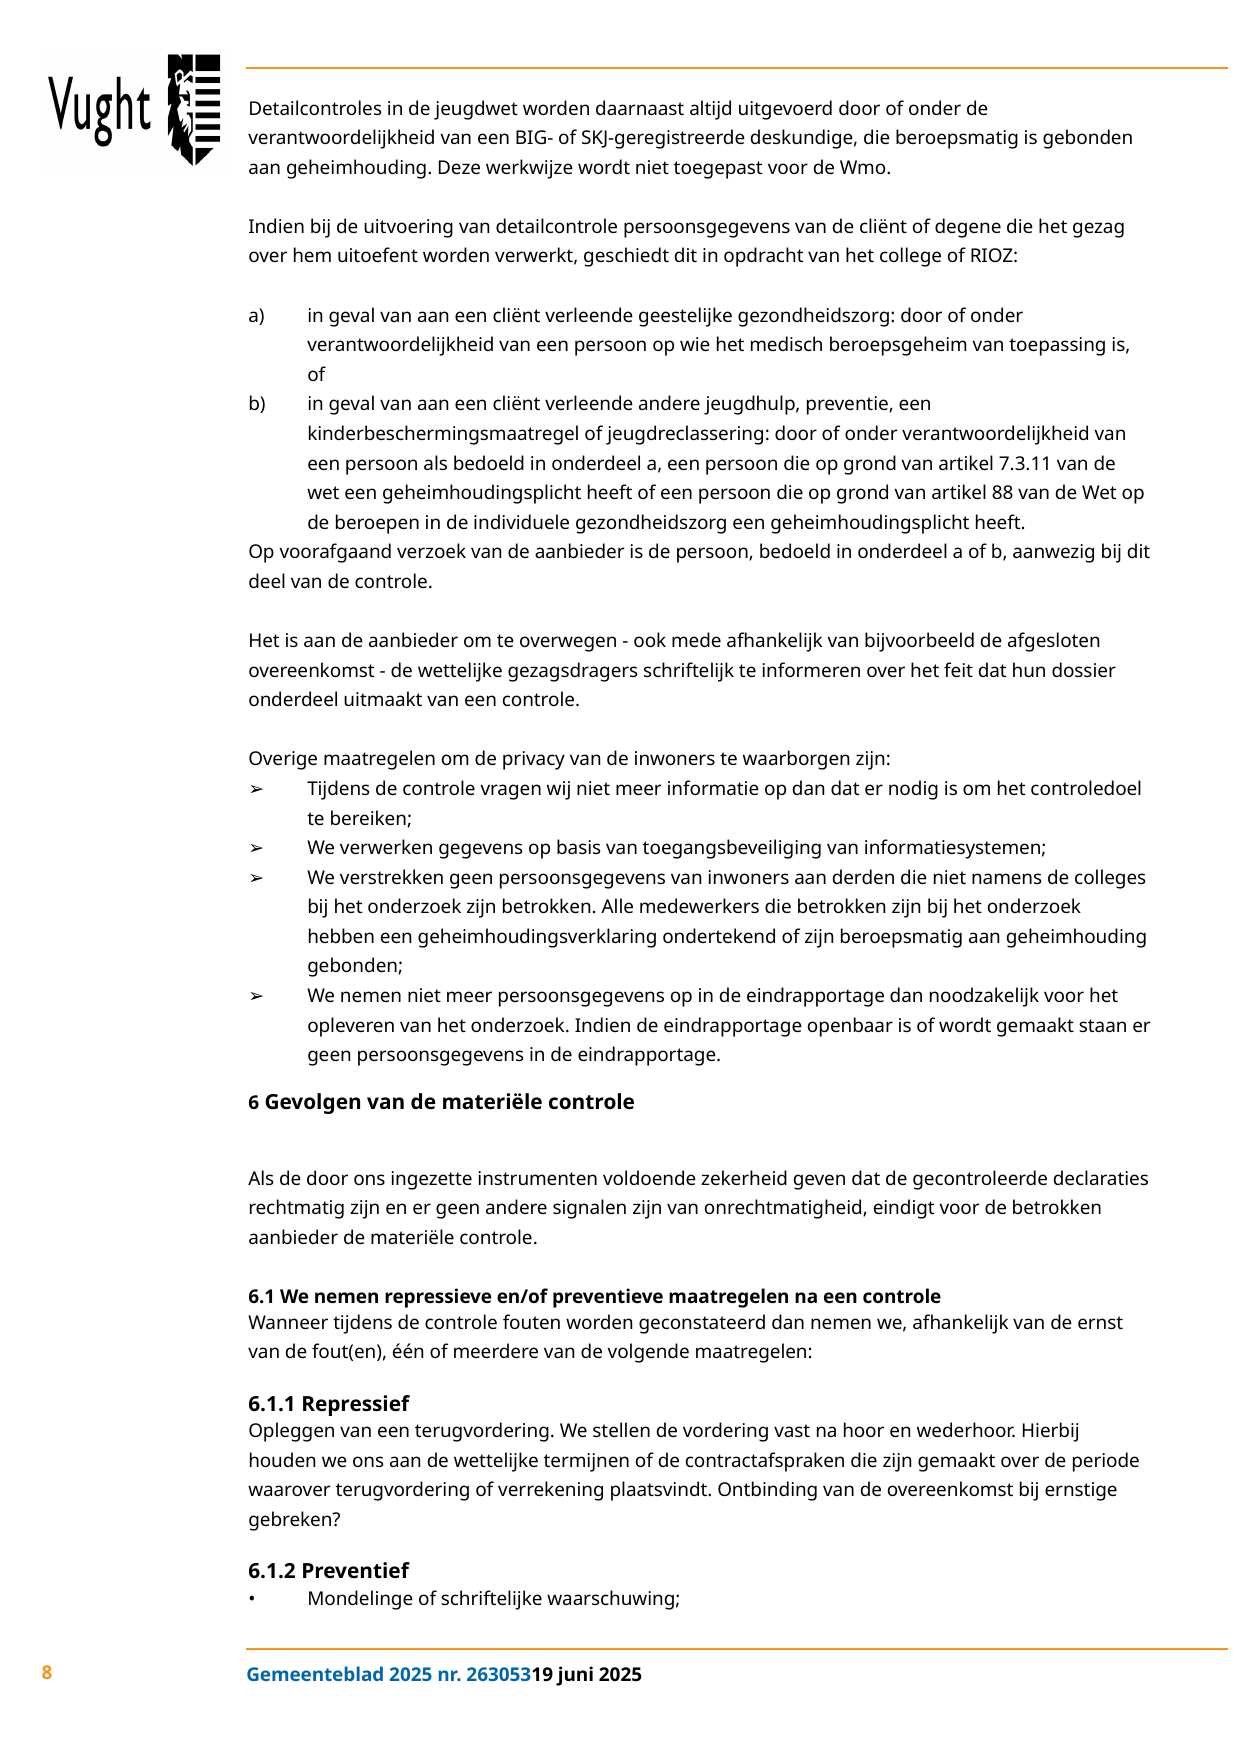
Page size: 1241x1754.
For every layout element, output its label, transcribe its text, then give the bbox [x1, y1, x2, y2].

list Mondelinge of schriftelijke waarschuwing; [248, 1585, 1152, 1611]
list We verwerken gegevens op basis van toegangsbeveiliging van informatiesystemen; [248, 834, 1152, 860]
text Als de door ons ingezette instrumenten voldoende zekerheid geven dat de gecontroleerde declaraties rechtmatig zijn en er geen andere signalen zijn van onrechtmatigheid, eindigt voor de betrokken aanbieder de materiële controle. [248, 1165, 1152, 1250]
list Tijdens de controle vragen wij niet meer informatie op dan dat er nodig is om het controledoel te bereiken; [248, 775, 1152, 831]
picture [41, 47, 231, 172]
list in geval van aan een cliënt verleende geestelijke gezondheidszorg: door of onder verantwoordelijkheid van een persoon op wie het medisch beroepsgeheim van toepassing is, of [248, 302, 1152, 387]
list in geval van aan een cliënt verleende andere jeugdhulp, preventie, een kinderbeschermingsmaatregel of jeugdreclassering: door of onder verantwoordelijkheid van een persoon als bedoeld in onderdeel a, een persoon die op grond van artikel 7.3.11 van de wet een geheimhoudingsplicht heeft of een persoon die op grond van artikel 88 van de Wet op de beroepen in de individuele gezondheidszorg een geheimhoudingsplicht heeft. [248, 391, 1152, 535]
text 6.1.1 Repressief [248, 1389, 1152, 1417]
list We verstrekken geen persoonsgegevens van inwoners aan derden die niet namens de colleges bij het onderzoek zijn betrokken. Alle medewerkers die betrokken zijn bij het onderzoek hebben een geheimhoudingsverklaring ondertekend of zijn beroepsmatig aan geheimhouding gebonden; [248, 864, 1152, 978]
text Op voorafgaand verzoek van de aanbieder is de persoon, bedoeld in onderdeel a of b, aanwezig bij dit deel van de controle. [248, 538, 1152, 594]
text 6.1 We nemen repressieve en/of preventieve maatregelen na een controle [248, 1283, 1152, 1309]
text Opleggen van een terugvordering. We stellen de vordering vast na hoor en wederhoor. Hierbij houden we ons aan de wettelijke termijnen of de contractafspraken die zijn gemaakt over de periode waarover terugvordering of verrekening plaatsvindt. Ontbinding van de overeenkomst bij ernstige gebreken? [248, 1417, 1152, 1532]
text Indien bij de uitvoering van detailcontrole persoonsgegevens van de cliënt of degene die het gezag over hem uitoefent worden verwerkt, geschiedt dit in opdracht van het college of RIOZ: [248, 213, 1152, 268]
text 6 Gevolgen van de materiële controle [248, 1087, 1152, 1116]
text 6.1.2 Preventief [248, 1556, 1152, 1585]
list We nemen niet meer persoonsgegevens op in de eindrapportage dan noodzakelijk voor het opleveren van het onderzoek. Indien de eindrapportage openbaar is of wordt gemaakt staan er geen persoonsgegevens in de eindrapportage. [248, 982, 1152, 1067]
text Wanneer tijdens de controle fouten worden geconstateerd dan nemen we, afhankelijk van de ernst van de fout(en), één of meerdere van de volgende maatregelen: [248, 1309, 1152, 1364]
text Overige maatregelen om de privacy van de inwoners te waarborgen zijn: [248, 746, 1152, 771]
text Het is aan de aanbieder om te overwegen - ook mede afhankelijk van bijvoorbeeld de afgesloten overeenkomst - de wettelijke gezagsdragers schriftelijk te informeren over het feit dat hun dossier onderdeel uitmaakt van een controle. [248, 627, 1152, 712]
text Detailcontroles in de jeugdwet worden daarnaast altijd uitgevoerd door of onder de verantwoordelijkheid van een BIG- of SKJ-geregistreerde deskundige, die beroepsmatig is gebonden aan geheimhouding. Deze werkwijze wordt niet toegepast voor de Wmo. [248, 95, 1152, 180]
